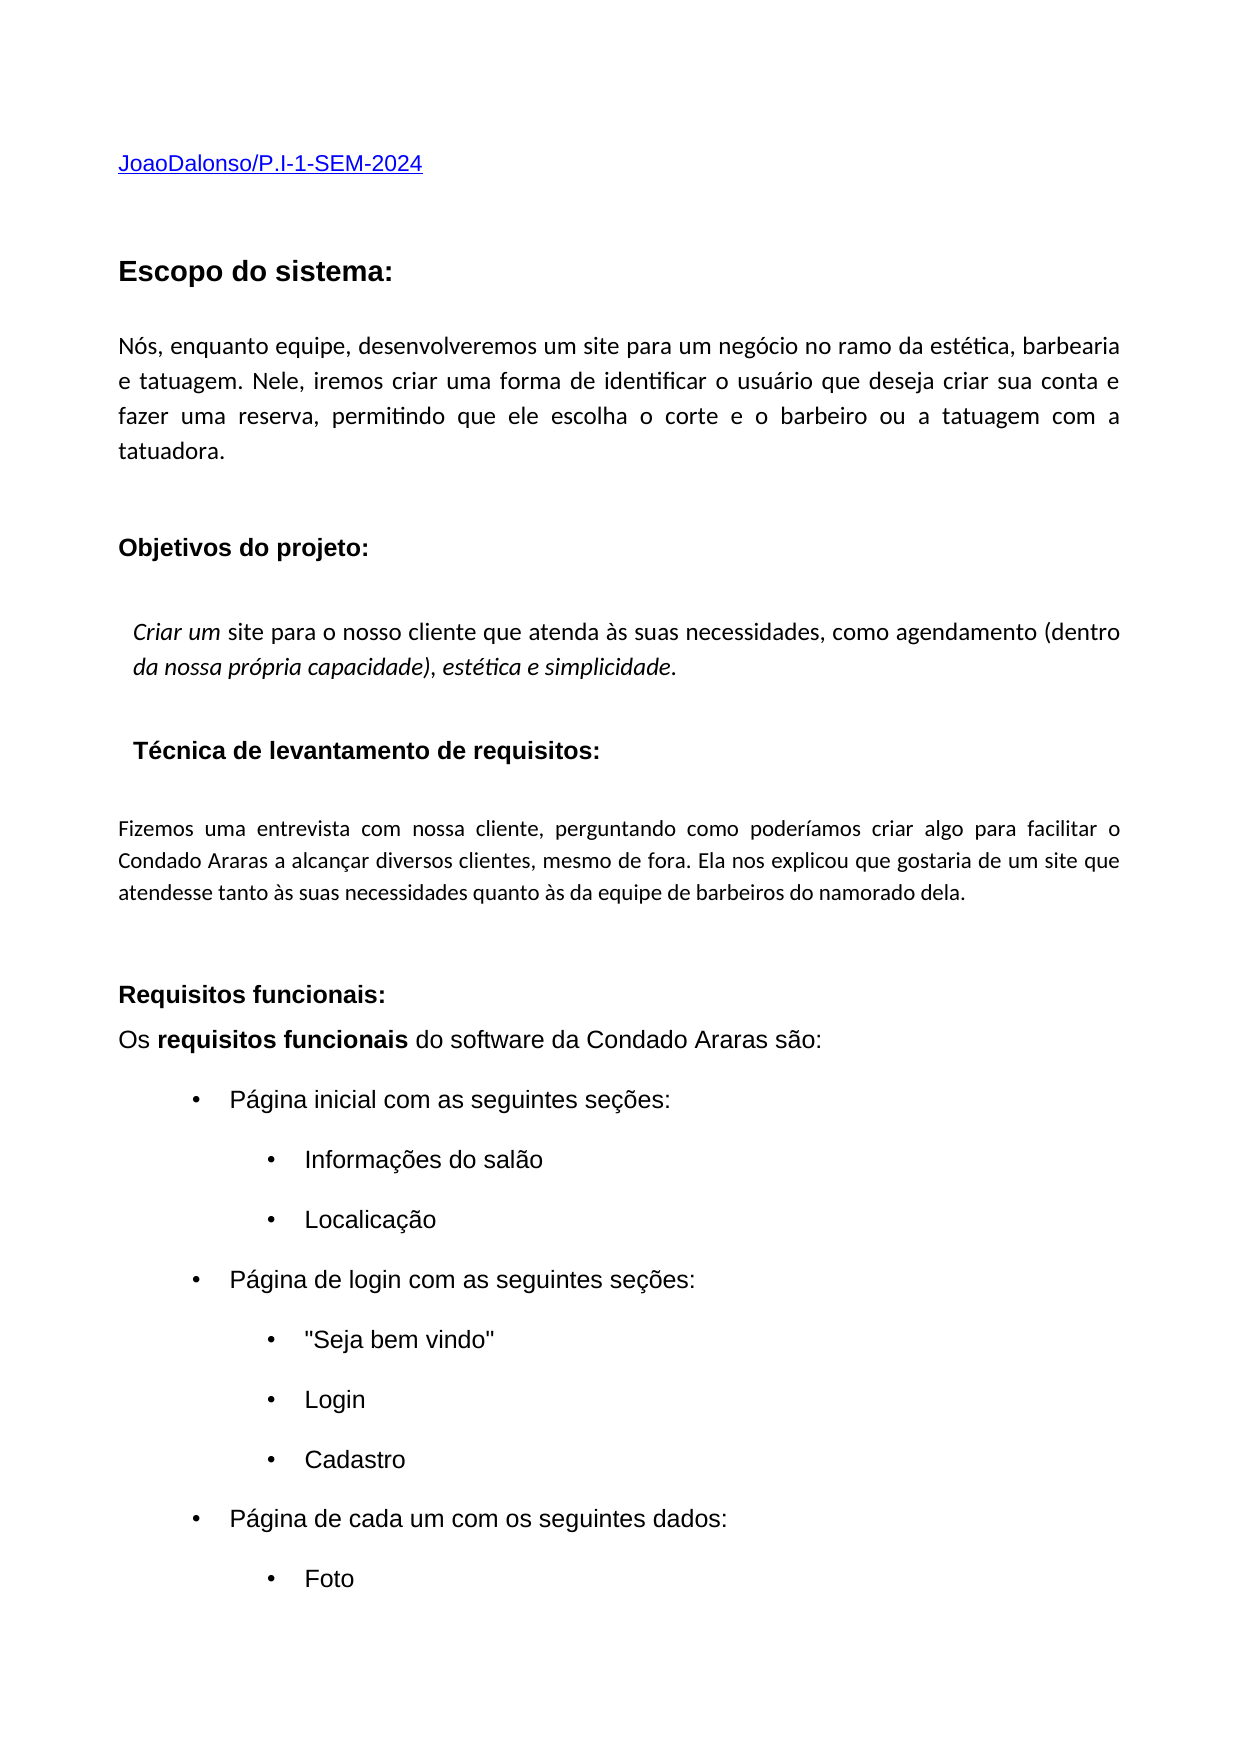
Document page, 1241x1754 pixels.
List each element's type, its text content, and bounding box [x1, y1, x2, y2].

list Localicação [267, 1205, 1122, 1234]
text Os requisitos funcionais do software da Condado Araras são: [118, 1025, 1122, 1054]
text Criar um site para o nosso cliente que atenda às suas necessidades, como agendamento (dentro da nossa própria capacidade), estética e simplicidade. [133, 616, 1122, 681]
text Objetivos do projeto: [118, 533, 1122, 562]
list Página de login com as seguintes seções: [192, 1265, 1122, 1294]
text Requisitos funcionais: [118, 980, 1122, 1009]
text Fizemos uma entrevista com nossa cliente, perguntando como poderíamos criar algo para facilitar o Condado Araras a alcançar diversos clientes, mesmo de fora. Ela nos explicou que gostaria de um site que atendesse tanto às suas necessidades quanto às da equipe de barbeiros do namorado dela. [118, 814, 1122, 906]
text Nós, enquanto equipe, desenvolveremos um site para um negócio no ramo da estética, barbearia e tatuagem. Nele, iremos criar uma forma de identificar o usuário que deseja criar sua conta e fazer uma reserva, permitindo que ele escolha o corte e o barbeiro ou a tatuagem com a tatuadora. [118, 330, 1122, 466]
text JoaoDalonso/P.I-1-SEM-2024 [118, 150, 1122, 177]
text Escopo do sistema: [118, 254, 1122, 288]
list Página de cada um com os seguintes dados: [192, 1504, 1122, 1533]
list "Seja bem vindo" [267, 1325, 1122, 1354]
text Técnica de levantamento de requisitos: [133, 736, 1122, 765]
list Página inicial com as seguintes seções: [192, 1085, 1122, 1114]
list Login [267, 1385, 1122, 1413]
list Informações do salão [267, 1145, 1122, 1174]
list Foto [267, 1564, 1122, 1593]
list Cadastro [267, 1444, 1122, 1473]
